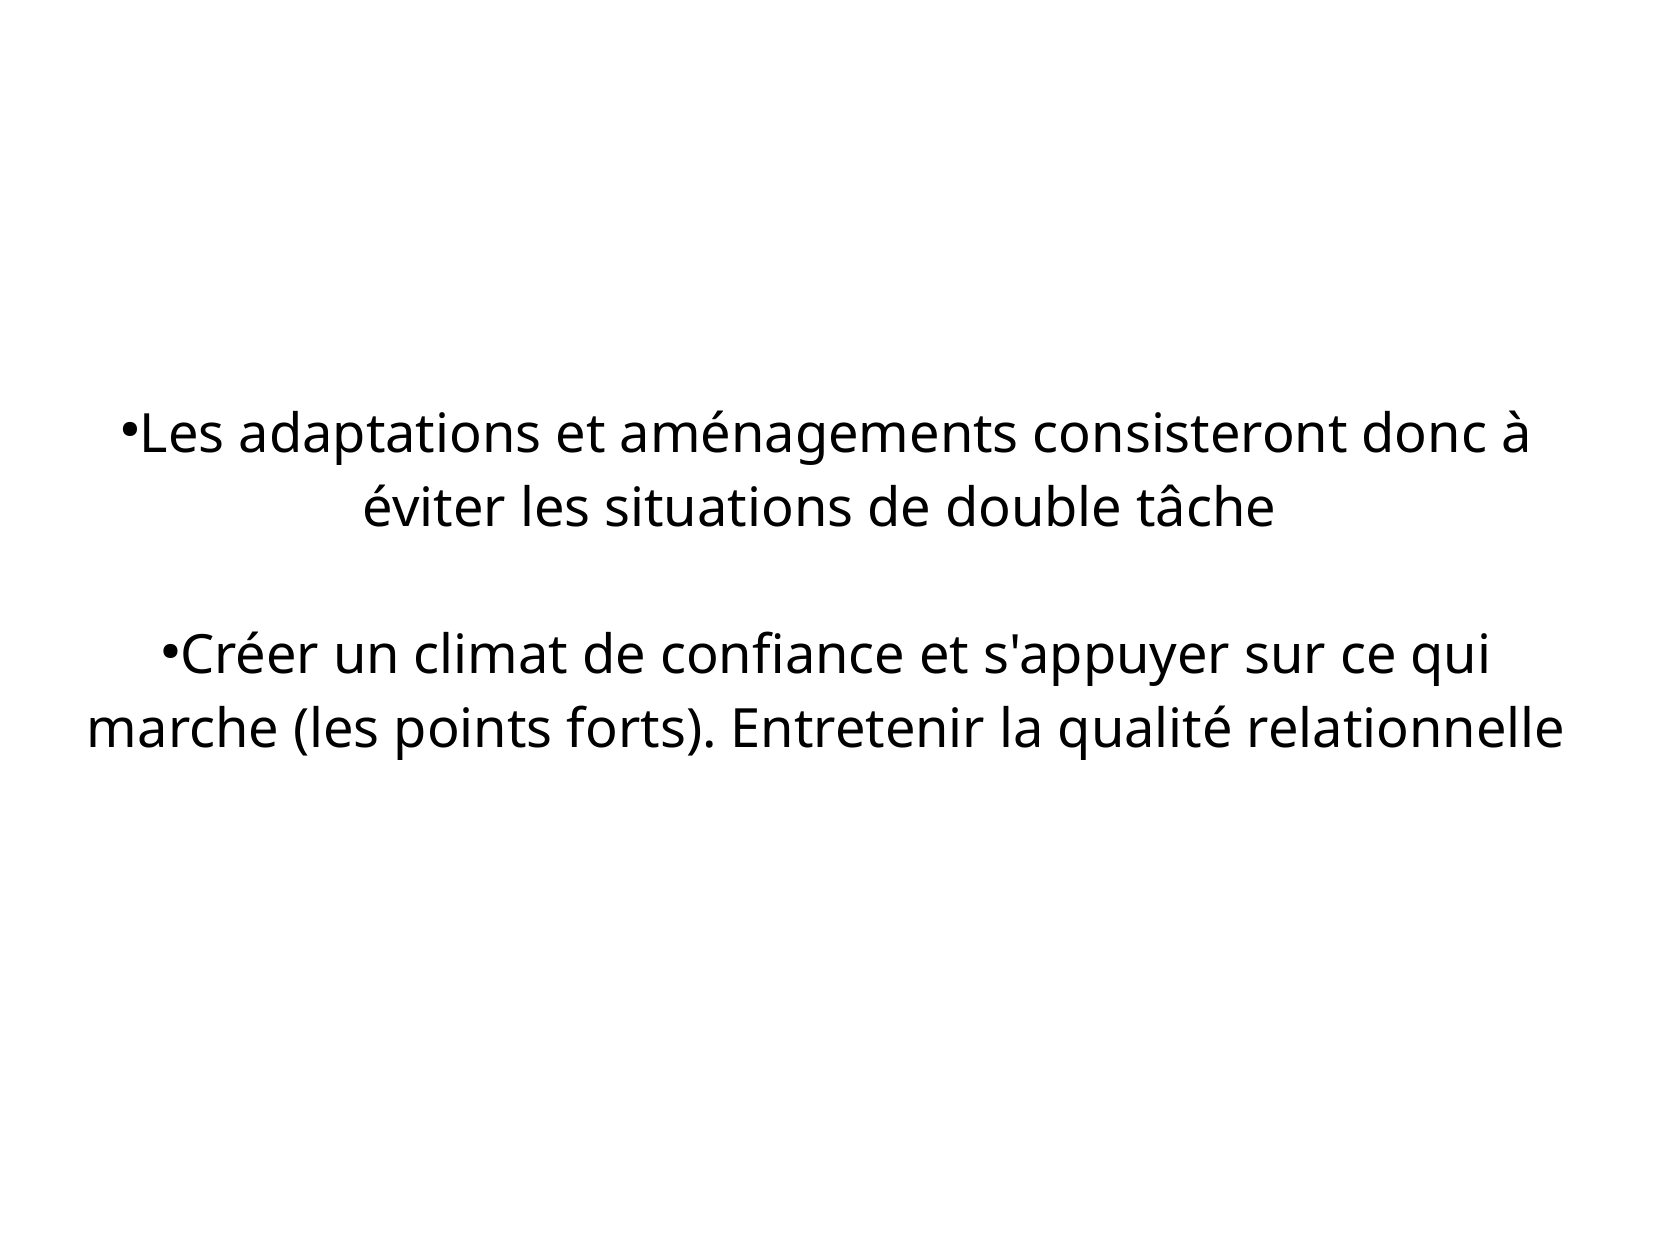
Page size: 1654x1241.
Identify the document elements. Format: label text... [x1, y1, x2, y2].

subtitle Les adaptations et aménagements consisteront donc à éviter les situations de double tâche Créer un climat de confiance et s'appuyer sur ce qui marche (les points forts). Entretenir la qualité relationnelle [82, 49, 1571, 1109]
